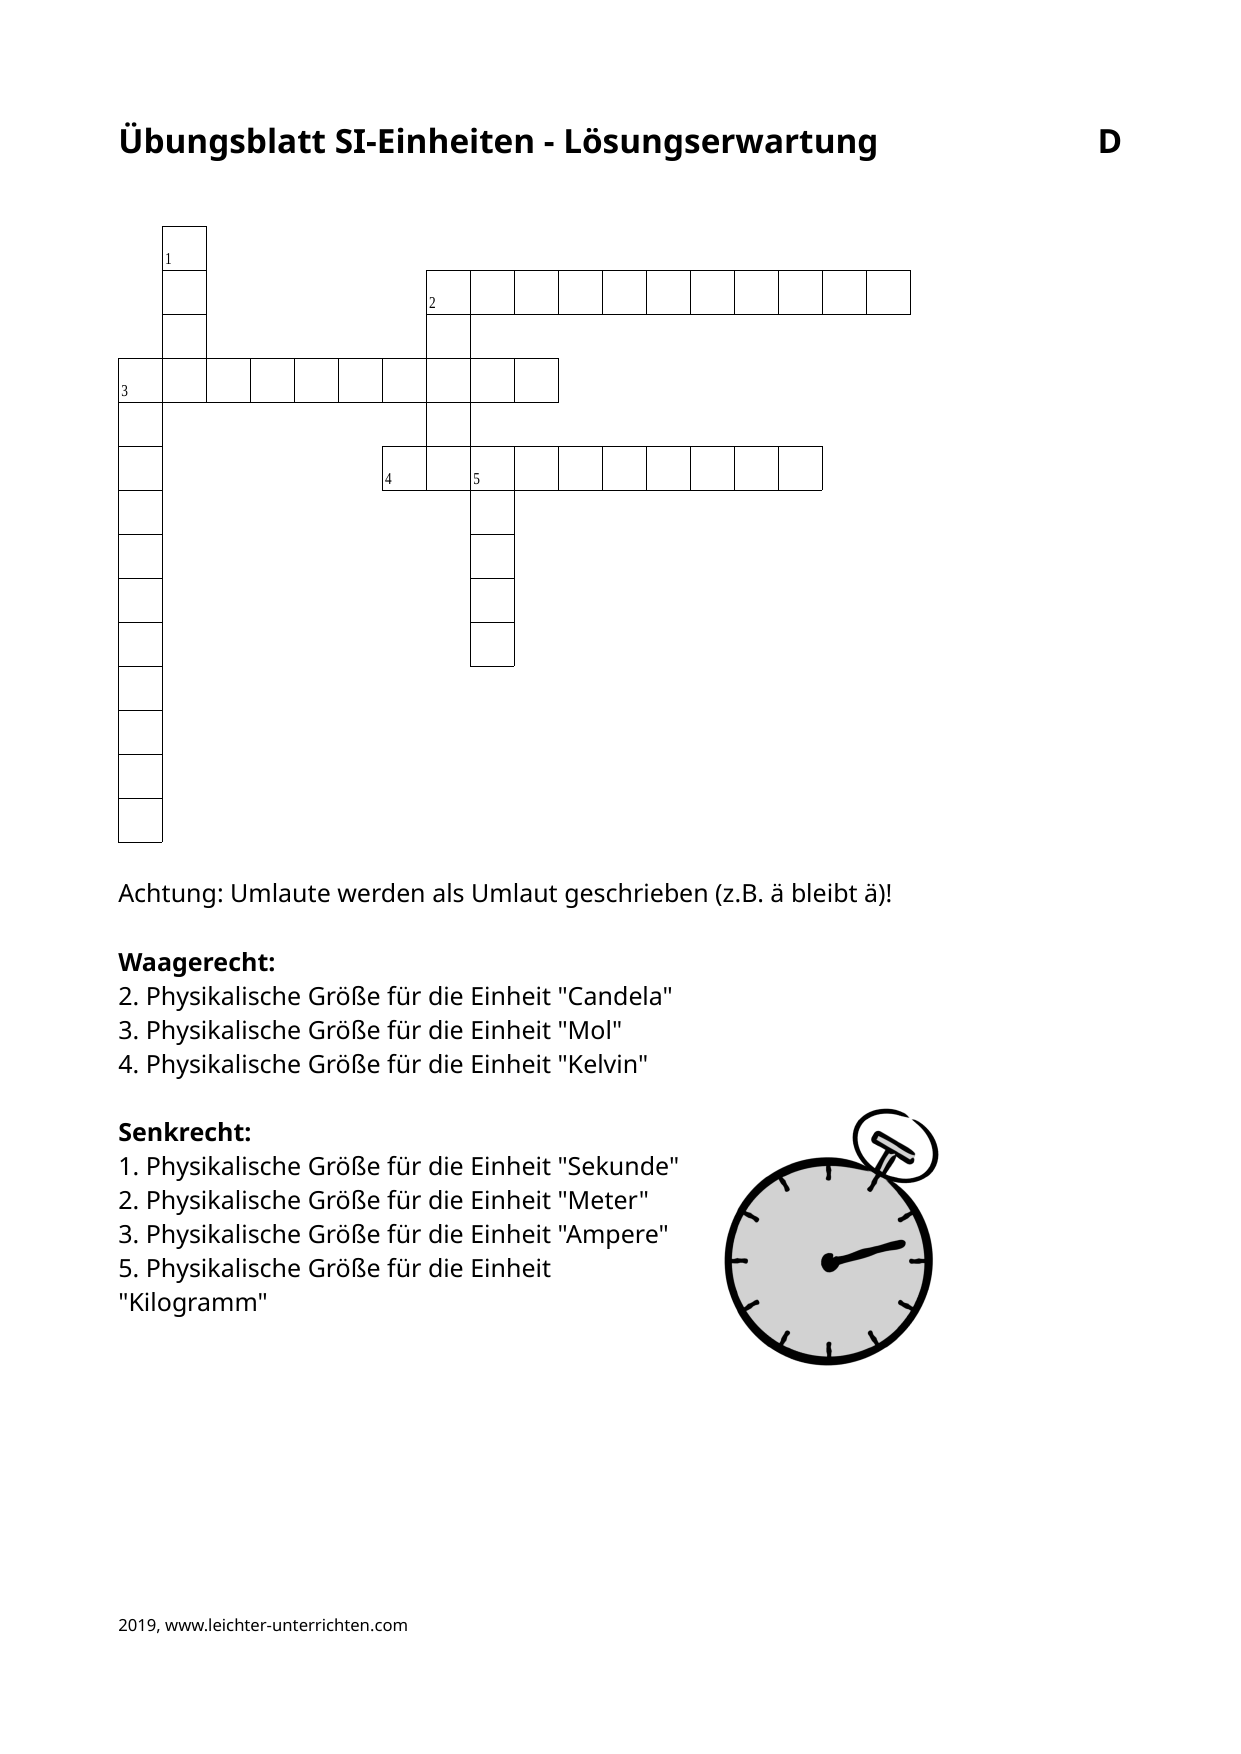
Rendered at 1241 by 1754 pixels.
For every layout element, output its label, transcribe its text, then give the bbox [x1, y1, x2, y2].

table_cell [426, 754, 470, 798]
table_cell [338, 666, 382, 710]
text 1. Physikalische Größe für die Einheit "Sekunde" [118, 1148, 771, 1183]
table_cell [250, 446, 294, 490]
text 3. Physikalische Größe für die Einheit "Ampere" [118, 1217, 731, 1251]
table_cell [338, 446, 382, 490]
table_cell [250, 798, 294, 842]
table_cell [163, 403, 206, 446]
table_cell M [339, 359, 382, 402]
table_cell R [119, 447, 162, 490]
table_cell [778, 358, 822, 402]
table_cell E [867, 271, 910, 314]
table_cell [646, 358, 690, 402]
table_cell [558, 798, 602, 842]
table_cell [206, 490, 250, 534]
table_cell [734, 358, 778, 402]
table_cell [646, 622, 690, 666]
table_cell [294, 622, 338, 666]
table_cell [558, 534, 602, 578]
table_cell G [427, 403, 470, 446]
table_cell [206, 666, 250, 710]
table_cell [602, 622, 646, 666]
text Achtung: Umlaute werden als Umlaut geschrieben (z.B. ä bleibt ä)! [118, 876, 1122, 910]
table_cell [515, 491, 558, 534]
table_cell E [383, 359, 426, 402]
table_cell S [119, 579, 162, 622]
text 4. Physikalische Größe für die Einheit "Kelvin" [118, 1046, 1122, 1080]
table_cell [382, 666, 426, 710]
table_cell T [119, 623, 162, 666]
table_cell O [207, 359, 250, 402]
table_cell [426, 578, 470, 622]
table_cell [646, 491, 690, 534]
table_cell [338, 710, 382, 754]
table_cell [646, 666, 690, 710]
table_cell [163, 622, 206, 666]
table_cell [338, 798, 382, 842]
table_cell [426, 798, 470, 842]
text [977, 1183, 1122, 1217]
table_cell T [603, 271, 646, 314]
table_cell [250, 314, 294, 358]
table_cell [822, 666, 866, 710]
table_cell [338, 314, 382, 358]
table_cell [206, 446, 250, 490]
table_cell [690, 358, 734, 402]
table_cell [822, 798, 866, 842]
table_cell [778, 798, 822, 842]
table_cell [338, 403, 382, 446]
table_cell [250, 578, 294, 622]
table_cell [690, 666, 734, 710]
table_cell [778, 534, 822, 578]
table_cell [514, 754, 558, 798]
table_cell [646, 754, 690, 798]
table_cell [866, 578, 910, 622]
table_cell [558, 754, 602, 798]
table_cell R [779, 447, 822, 490]
text [912, 1114, 1122, 1148]
table_cell 3S [119, 359, 162, 402]
text [957, 1217, 1122, 1251]
table_cell [602, 798, 646, 842]
table_cell [250, 534, 294, 578]
table_header [118, 226, 162, 270]
table_cell [250, 270, 294, 314]
table_cell [294, 534, 338, 578]
table_cell [382, 314, 426, 358]
table_cell [163, 754, 206, 798]
table_cell [822, 754, 866, 798]
table_cell 4T [383, 447, 426, 490]
table_cell [822, 315, 866, 358]
text 3. Physikalische Größe für die Einheit "Mol" [118, 1012, 1122, 1046]
table_cell S [471, 535, 514, 578]
text [918, 1251, 1122, 1319]
table_cell [426, 666, 470, 710]
table_cell [514, 710, 558, 754]
table_cell [382, 710, 426, 754]
table_cell [558, 402, 602, 446]
table_cell [822, 534, 866, 578]
table_cell [778, 666, 822, 710]
table_cell E [515, 359, 558, 402]
table_cell [515, 534, 558, 578]
table_cell [558, 315, 602, 358]
table_cell [866, 666, 910, 710]
table_cell 5M [471, 447, 514, 490]
table_cell [690, 402, 734, 446]
table_cell N [427, 359, 470, 402]
table_cell [470, 667, 514, 710]
table_cell [294, 710, 338, 754]
table_cell O [119, 491, 162, 534]
table_cell [294, 490, 338, 534]
table_cell [294, 446, 338, 490]
table_cell [426, 534, 470, 578]
table_cell T [691, 271, 734, 314]
table_cell [250, 754, 294, 798]
table_cell [382, 578, 426, 622]
table_header [646, 226, 690, 270]
table_cell [778, 315, 822, 358]
table_cell [163, 490, 206, 534]
table_cell [382, 270, 426, 314]
table_cell [470, 798, 514, 842]
text Übungsblatt SI-Einheiten - Lösungserwartung D [118, 118, 1122, 163]
table_cell 2L [427, 271, 470, 314]
table_cell [690, 622, 734, 666]
table_cell S [647, 271, 690, 314]
table_cell [470, 754, 514, 798]
table_cell [294, 314, 338, 358]
table_cell [250, 622, 294, 666]
table_cell Ä [427, 315, 470, 358]
table_cell M [119, 535, 162, 578]
text [971, 1148, 1122, 1183]
table_header [866, 226, 910, 270]
table_cell [206, 622, 250, 666]
table_cell [690, 798, 734, 842]
table_cell [778, 578, 822, 622]
table_cell [558, 666, 602, 710]
table_cell [206, 754, 250, 798]
table_cell [206, 710, 250, 754]
table_cell [690, 534, 734, 578]
table_cell F [295, 359, 338, 402]
table_cell [250, 710, 294, 754]
table_cell [426, 622, 470, 666]
table_cell [690, 491, 734, 534]
table_cell [822, 358, 866, 402]
table_cell [294, 403, 338, 446]
table_cell [558, 578, 602, 622]
table_cell [382, 534, 426, 578]
table_cell [734, 798, 778, 842]
table_cell [602, 358, 646, 402]
table_cell H [559, 271, 602, 314]
table_header [778, 226, 822, 270]
table_header [250, 226, 294, 270]
table_cell [602, 491, 646, 534]
table_cell [558, 622, 602, 666]
table_cell [515, 622, 558, 666]
table_cell [163, 534, 206, 578]
table_cell [866, 622, 910, 666]
table_cell [866, 490, 910, 534]
table_header [822, 226, 866, 270]
table_cell [602, 402, 646, 446]
table_cell U [735, 447, 778, 490]
table_header [294, 226, 338, 270]
table_cell [118, 270, 162, 314]
table_cell [118, 314, 162, 358]
table_cell [866, 446, 910, 490]
table_cell [866, 534, 910, 578]
table_cell I [163, 315, 206, 358]
table_cell Ä [735, 271, 778, 314]
table_cell [822, 490, 866, 534]
table_cell [866, 798, 910, 842]
table_cell [822, 578, 866, 622]
table_cell [646, 534, 690, 578]
table_cell [778, 491, 822, 534]
table_cell [734, 666, 778, 710]
table_cell [426, 710, 470, 754]
table_cell [206, 534, 250, 578]
table_cell [382, 622, 426, 666]
table_cell [734, 402, 778, 446]
table_cell [294, 578, 338, 622]
table_cell [822, 710, 866, 754]
table_cell [559, 358, 602, 402]
table_cell [250, 666, 294, 710]
table_cell [866, 315, 910, 358]
table_cell R [779, 271, 822, 314]
table_cell [382, 403, 426, 446]
table_cell E [427, 447, 470, 490]
table_cell [558, 491, 602, 534]
table_header [426, 226, 470, 270]
table_cell [866, 402, 910, 446]
table_cell [866, 710, 910, 754]
table_cell [250, 403, 294, 446]
table_cell A [471, 491, 514, 534]
table_cell [778, 754, 822, 798]
text Senkrecht: [118, 1114, 790, 1148]
table_cell [734, 754, 778, 798]
table_cell [690, 578, 734, 622]
table_cell [338, 622, 382, 666]
table_cell [514, 798, 558, 842]
table_cell [163, 446, 206, 490]
table_cell [646, 798, 690, 842]
text 5. Physikalische Größe für die Einheit "Kilogramm" [118, 1251, 716, 1319]
table_cell [602, 666, 646, 710]
table_cell [207, 270, 250, 314]
table_cell [470, 710, 514, 754]
table_cell S [471, 579, 514, 622]
table_cell [338, 578, 382, 622]
text Waagerecht: [118, 944, 1122, 978]
table_header [602, 226, 646, 270]
text 2. Physikalische Größe für die Einheit "Meter" [118, 1183, 751, 1217]
table_cell [690, 315, 734, 358]
table_cell [207, 314, 250, 358]
table_cell [778, 402, 822, 446]
table_header 1Z [163, 227, 206, 270]
table_header [734, 226, 778, 270]
table_cell [206, 578, 250, 622]
table_header [338, 226, 382, 270]
table_header [514, 226, 558, 270]
table_cell [338, 534, 382, 578]
table_cell K [119, 755, 162, 798]
table_cell [294, 270, 338, 314]
table_cell R [603, 447, 646, 490]
table_cell [163, 666, 206, 710]
table_cell [646, 402, 690, 446]
table_header [558, 226, 602, 270]
table_cell [471, 315, 514, 358]
table_cell [734, 491, 778, 534]
table_cell R [119, 711, 162, 754]
table_cell [515, 578, 558, 622]
table_cell [690, 710, 734, 754]
table_cell [382, 798, 426, 842]
table_cell [690, 754, 734, 798]
table_cell [514, 315, 558, 358]
table_cell [734, 622, 778, 666]
table_cell [338, 754, 382, 798]
table_cell [382, 491, 426, 534]
table_cell [206, 798, 250, 842]
table_cell I [471, 271, 514, 314]
table_cell [734, 710, 778, 754]
table_header [207, 226, 250, 270]
table_header [470, 226, 514, 270]
table_cell [778, 710, 822, 754]
table_cell T [119, 403, 162, 446]
table_cell [163, 710, 206, 754]
table_cell [823, 446, 866, 490]
table_cell C [515, 271, 558, 314]
table_header [690, 226, 734, 270]
table_cell K [823, 271, 866, 314]
table_cell E [471, 623, 514, 666]
table_cell P [515, 447, 558, 490]
table_cell [646, 578, 690, 622]
table_cell E [163, 271, 206, 314]
table_cell [778, 622, 822, 666]
table_cell [294, 798, 338, 842]
table_cell [382, 754, 426, 798]
table_cell E [559, 447, 602, 490]
table_cell [558, 710, 602, 754]
table_cell [734, 534, 778, 578]
table_header [382, 226, 426, 270]
table_cell [338, 490, 382, 534]
table_cell [426, 491, 470, 534]
picture [685, 1063, 1003, 1404]
table_cell E [119, 799, 162, 842]
table_cell [602, 754, 646, 798]
table_cell [866, 754, 910, 798]
table_cell [206, 403, 250, 446]
table_cell [514, 666, 558, 710]
table_cell [294, 754, 338, 798]
table_cell [734, 315, 778, 358]
table_cell [602, 315, 646, 358]
table_cell G [471, 359, 514, 402]
table_cell [338, 270, 382, 314]
table_cell [471, 403, 514, 446]
table_cell [294, 666, 338, 710]
table_cell [602, 710, 646, 754]
table_cell [250, 490, 294, 534]
table_cell [514, 403, 558, 446]
table_cell F [251, 359, 294, 402]
table_cell [646, 710, 690, 754]
table_cell [822, 622, 866, 666]
table_cell T [163, 359, 206, 402]
table_cell [734, 578, 778, 622]
table_cell Ä [119, 667, 162, 710]
table_cell [646, 315, 690, 358]
table_cell [602, 578, 646, 622]
table_cell [822, 402, 866, 446]
table_cell [602, 534, 646, 578]
table_cell [866, 358, 910, 402]
table_cell [163, 578, 206, 622]
table_cell T [691, 447, 734, 490]
table_cell A [647, 447, 690, 490]
text 2. Physikalische Größe für die Einheit "Candela" [118, 978, 1122, 1012]
table_cell [163, 798, 206, 842]
